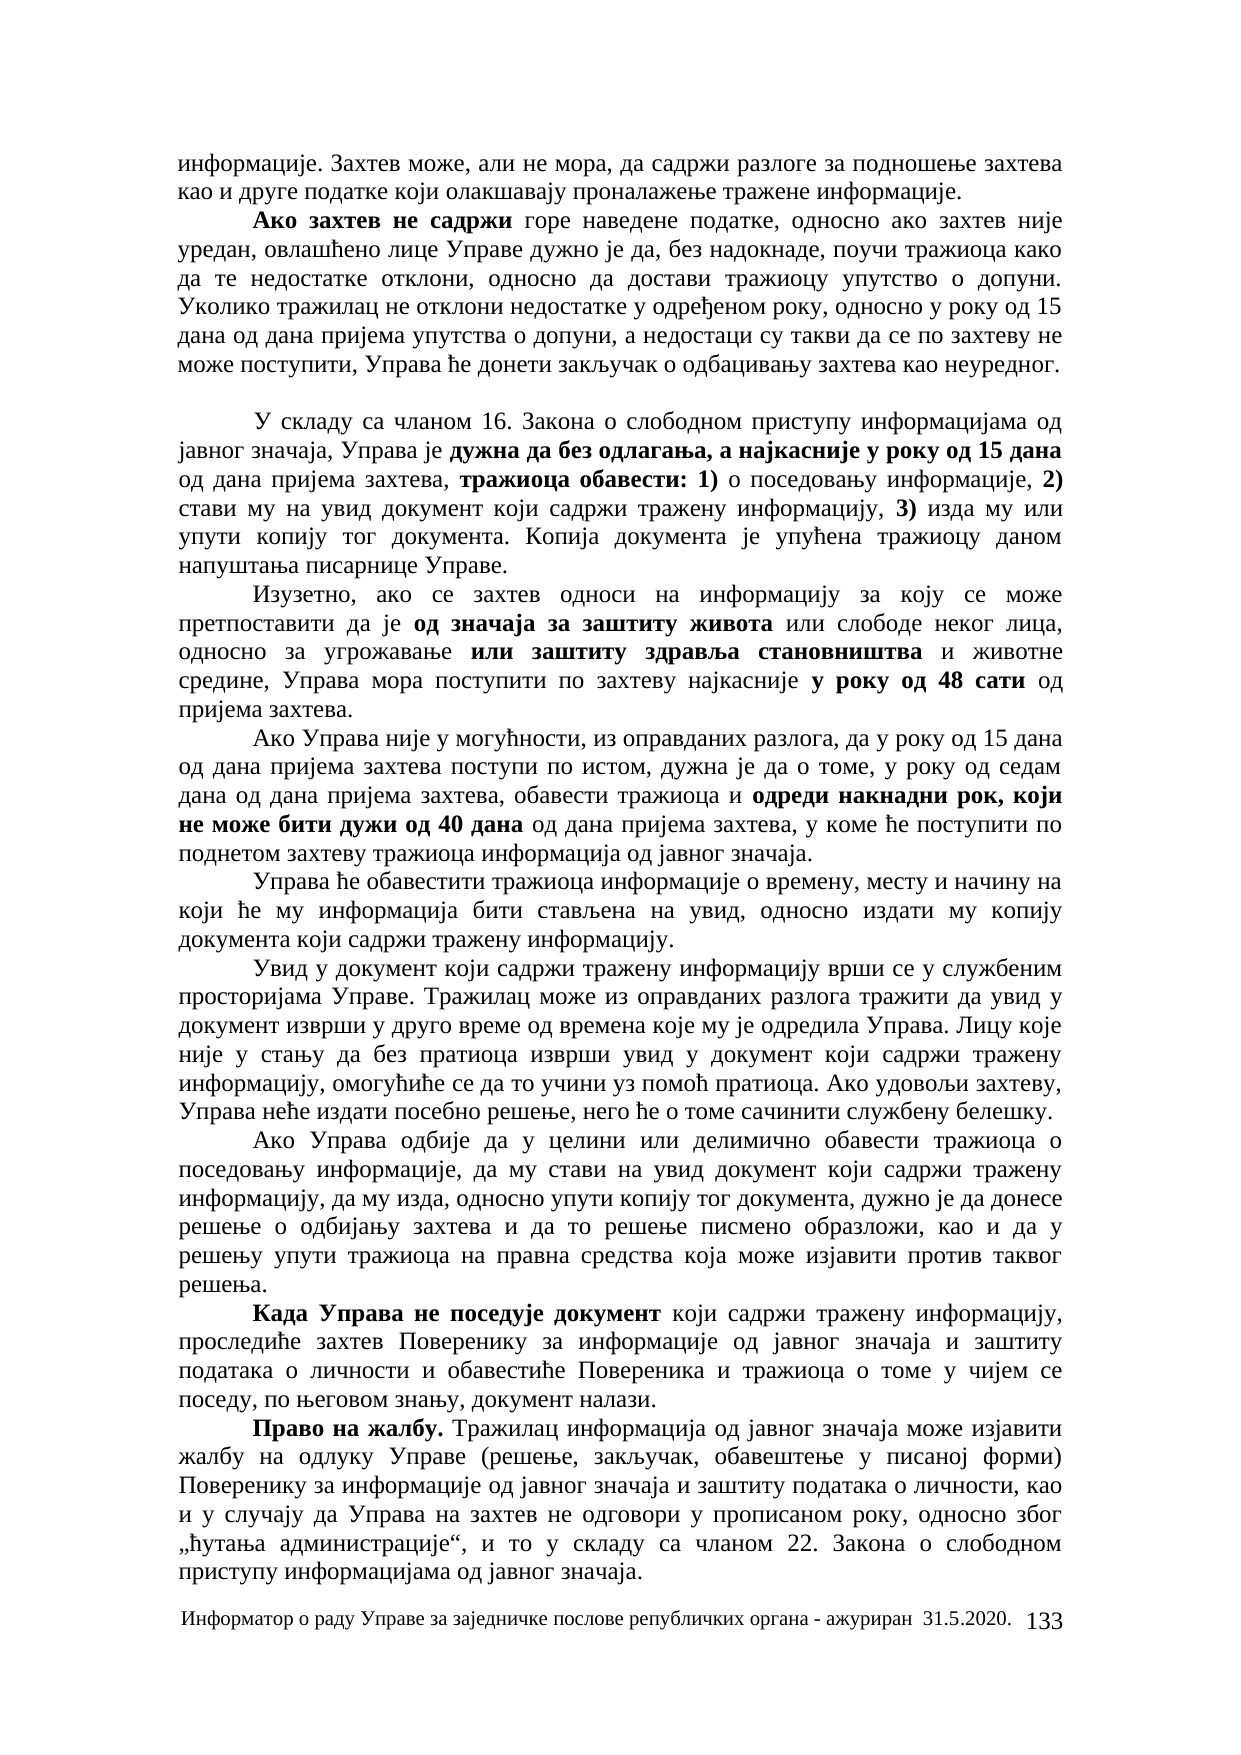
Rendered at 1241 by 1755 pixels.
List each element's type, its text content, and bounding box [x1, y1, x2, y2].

text Изузетно, ако се захтев односи на информацију за коју се може претпоставити да је од значаја за заштиту живота или слободе неког лица, односно за угрожавање или заштиту здравља становништва и животне средине, Управа мора поступити по захтеву најкасније у року од 48 сати од пријема захтева. [178, 579, 1063, 723]
text Када Управа не поседује документ који садржи тражену информацију, проследиће захтев Поверенику за информације од јавног значаја и заштиту података о личности и обавестиће Повереника и тражиоца о томе у чијем се поседу, по његовом знању, документ налази. [178, 1298, 1063, 1413]
text Управа ће обавестити тражиоца информације о времену, месту и начину на који ће му информација бити стављена на увид, односно издати му копију документа који садржи тражену информацију. [178, 866, 1063, 953]
text Увид у документ који садржи тражену информацију врши се у службеним просторијама Управе. Тражилац може из оправданих разлога тражити да увид у документ изврши у друго време од времена које му је одредила Управа. Лицу које није у стању да без пратиоца изврши увид у документ који садржи тражену информацију, омогућиће се да то учини уз помоћ пратиоца. Ако удовољи захтеву, Управа неће издати посебно решење, него ће о томе сачинити службену белешку. [178, 953, 1063, 1125]
text информације. Захтев може, али не мора, да садржи разлоге за подношење захтева као и друге податке који олакшавају проналажење тражене информације. [177, 148, 1063, 205]
text У складу са чланом 16. Закона о слободном приступу информацијама од јавног значаја, Управа је дужна да без одлагања, а најкасније у року од 15 дана од дана пријема захтева, тражиоца обавести: 1) о поседовању информације, 2) стави му на увид документ који садржи тражену информацију, 3) изда му или упути копију тог документа. Копија документа је упућена тражиоцу даном напуштања писарнице Управе. [178, 406, 1063, 579]
text Право на жалбу. Тражилац информација од јавног значаја може изјавити жалбу на одлуку Управе (решење, закључак, обавештење у писаној форми) Поверенику за информације од јавног значаја и заштиту података о личности, као и у случају да Управа на захтев не одговори у прописаном року, односно због „ћутања администрације“, и то у складу са чланом 22. Закона о слободном приступу информацијама од јавног значаја. [178, 1413, 1063, 1585]
text Ако захтев не садржи горе наведене податке, односно ако захтев није уредан, овлашћено лице Управе дужно је да, без надокнаде, поучи тражиоца како да те недостатке отклони, односно да достави тражиоцу упутство о допуни. Уколико тражилац не отклони недостатке у одређеном року, односно у року од 15 дана од дана пријема упутства о допуни, а недостаци су такви да се по захтеву не може поступити, Управа ће донети закључак о одбацивању захтева као неуредног. [177, 205, 1063, 378]
text Ако Управа одбије да у целини или делимично обавести тражиоца о поседовању информације, да му стави на увид документ који садржи тражену информацију, да му изда, односно упути копију тог документа, дужно је да донесе решење о одбијању захтева и да то решење писмено образложи, као и да у решењу упути тражиоца на правна средства која може изјавити против таквог решења. [178, 1125, 1063, 1298]
text Ако Управа није у могућности, из оправданих разлога, да у року од 15 дана од дана пријема захтева поступи по истом, дужна је да о томе, у року од седам дана од дана пријема захтева, обавести тражиоца и одреди накнадни рок, који не може бити дужи од 40 дана од дана пријема захтева, у коме ће поступити по поднетом захтеву тражиоца информација од јавног значаја. [178, 723, 1063, 866]
